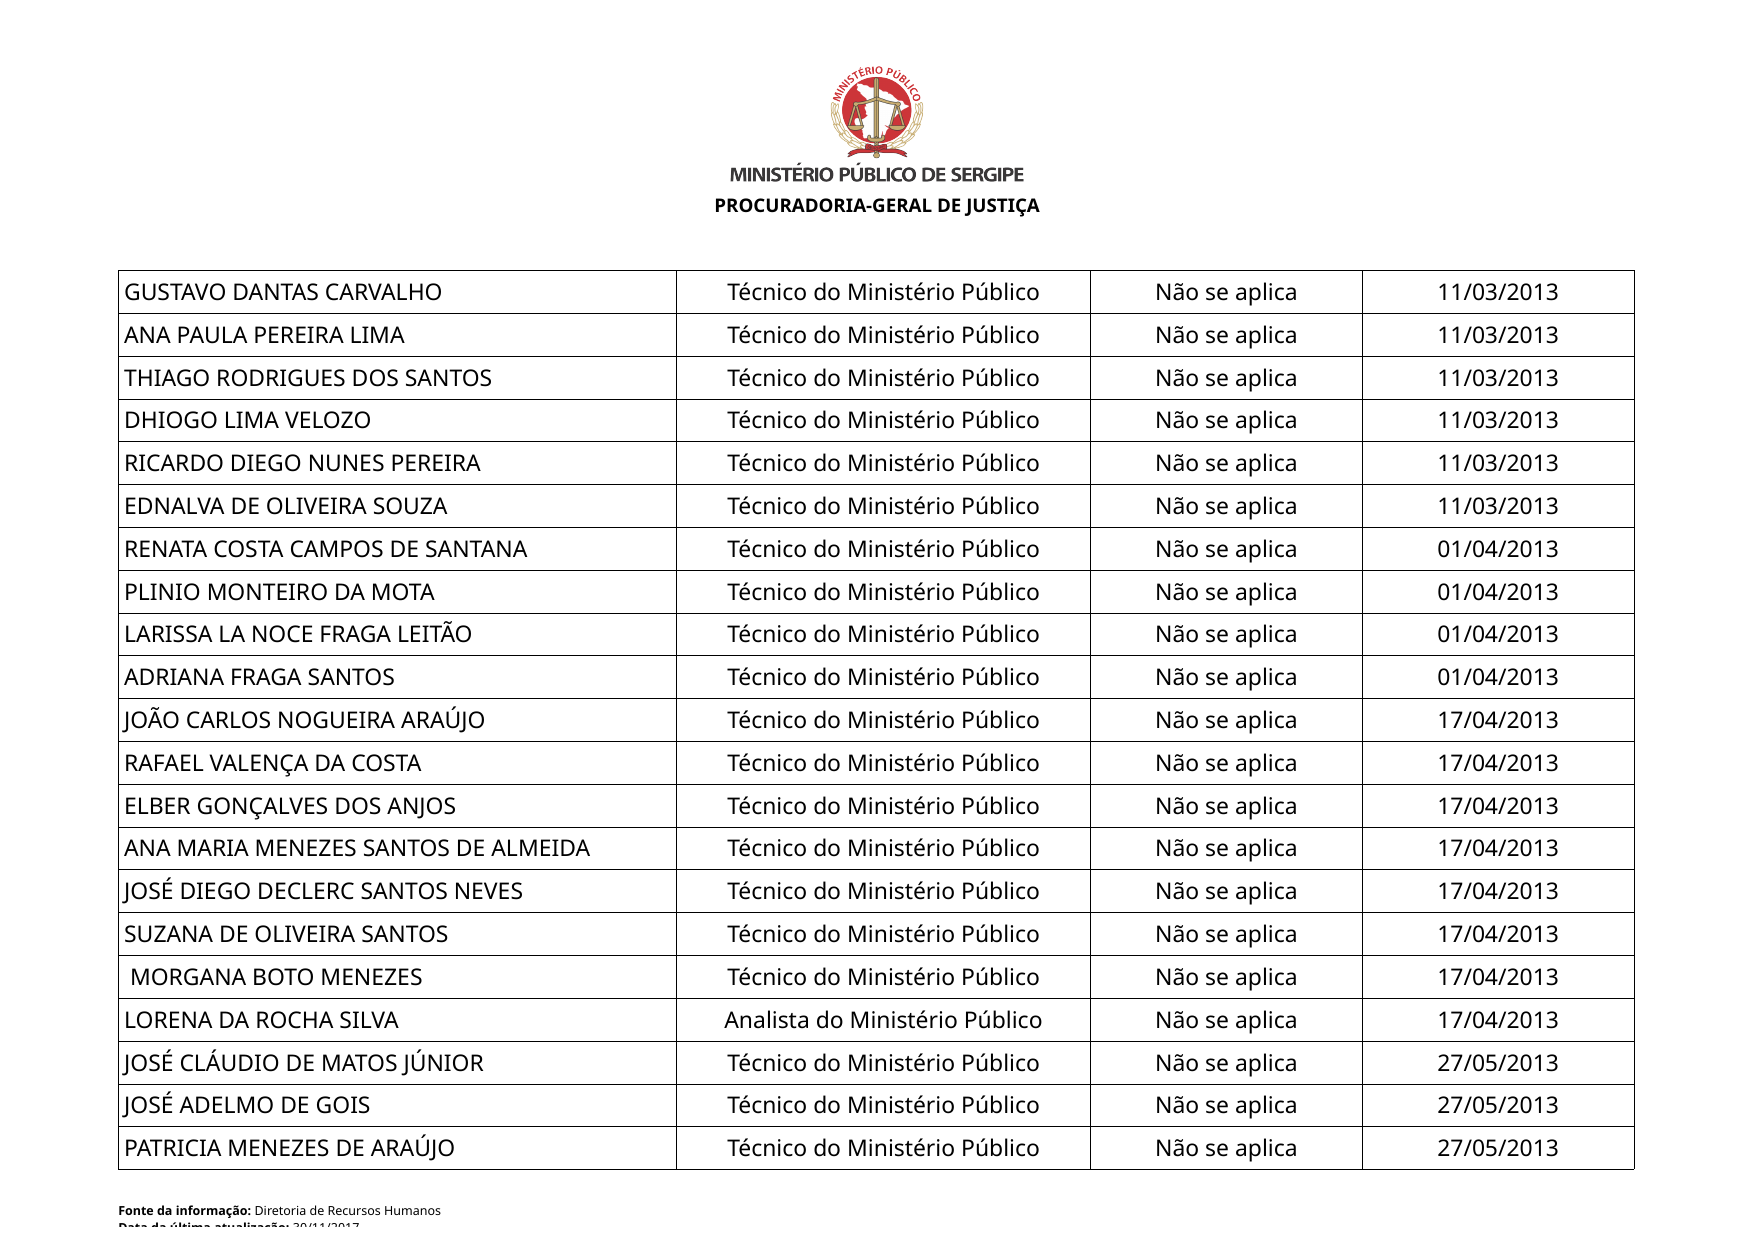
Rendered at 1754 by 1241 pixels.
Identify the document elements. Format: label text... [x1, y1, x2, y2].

table_cell Não se aplica [1091, 571, 1362, 612]
table_cell Não se aplica [1091, 828, 1362, 869]
table_cell Não se aplica [1091, 357, 1362, 398]
table_cell Técnico do Ministério Público [677, 1042, 1090, 1083]
table_cell 11/03/2013 [1363, 357, 1634, 398]
table_cell Técnico do Ministério Público [677, 828, 1090, 869]
table_cell Técnico do Ministério Público [677, 314, 1090, 356]
table_cell EDNALVA DE OLIVEIRA SOUZA [119, 485, 676, 527]
table_cell 17/04/2013 [1363, 999, 1634, 1041]
table_cell Não se aplica [1091, 956, 1362, 998]
table_cell ANA PAULA PEREIRA LIMA [119, 314, 676, 356]
table_cell THIAGO RODRIGUES DOS SANTOS [119, 357, 676, 398]
table_cell RAFAEL VALENÇA DA COSTA [119, 742, 676, 784]
table_cell MORGANA BOTO MENEZES [119, 956, 676, 998]
table_cell Técnico do Ministério Público [677, 699, 1090, 741]
table_cell Técnico do Ministério Público [677, 1085, 1090, 1126]
table_cell Técnico do Ministério Público [677, 357, 1090, 398]
table_cell JOSÉ DIEGO DECLERC SANTOS NEVES [119, 870, 676, 912]
table_cell 17/04/2013 [1363, 956, 1634, 998]
table_cell Não se aplica [1091, 913, 1362, 955]
table_cell 01/04/2013 [1363, 528, 1634, 570]
table_cell 11/03/2013 [1363, 485, 1634, 527]
table_cell ADRIANA FRAGA SANTOS [119, 656, 676, 698]
table_cell Técnico do Ministério Público [677, 956, 1090, 998]
table_cell GUSTAVO DANTAS CARVALHO [119, 271, 676, 313]
table_cell Não se aplica [1091, 1127, 1362, 1169]
table_cell Técnico do Ministério Público [677, 870, 1090, 912]
table_cell Técnico do Ministério Público [677, 656, 1090, 698]
table_cell 17/04/2013 [1363, 785, 1634, 827]
table_cell SUZANA DE OLIVEIRA SANTOS [119, 913, 676, 955]
table_cell 11/03/2013 [1363, 271, 1634, 313]
table_cell 11/03/2013 [1363, 400, 1634, 441]
table_cell 17/04/2013 [1363, 828, 1634, 869]
table_cell LARISSA LA NOCE FRAGA LEITÃO [119, 614, 676, 655]
table_cell Não se aplica [1091, 656, 1362, 698]
table_cell 27/05/2013 [1363, 1127, 1634, 1169]
table_cell JOÃO CARLOS NOGUEIRA ARAÚJO [119, 699, 676, 741]
table_cell Não se aplica [1091, 1085, 1362, 1126]
table_cell 01/04/2013 [1363, 656, 1634, 698]
table_cell 17/04/2013 [1363, 699, 1634, 741]
table_cell Técnico do Ministério Público [677, 485, 1090, 527]
table_cell Analista do Ministério Público [677, 999, 1090, 1041]
table_cell Não se aplica [1091, 442, 1362, 484]
table_cell ELBER GONÇALVES DOS ANJOS [119, 785, 676, 827]
table_cell Técnico do Ministério Público [677, 528, 1090, 570]
picture [730, 66, 1024, 185]
table_cell 27/05/2013 [1363, 1042, 1634, 1083]
table_cell Técnico do Ministério Público [677, 913, 1090, 955]
table_cell PATRICIA MENEZES DE ARAÚJO [119, 1127, 676, 1169]
table_cell Técnico do Ministério Público [677, 400, 1090, 441]
table_cell 27/05/2013 [1363, 1085, 1634, 1126]
table_cell Não se aplica [1091, 485, 1362, 527]
table_cell Não se aplica [1091, 870, 1362, 912]
table_cell PLINIO MONTEIRO DA MOTA [119, 571, 676, 612]
table_cell 01/04/2013 [1363, 614, 1634, 655]
table_cell 17/04/2013 [1363, 742, 1634, 784]
table_cell Técnico do Ministério Público [677, 742, 1090, 784]
table_cell 11/03/2013 [1363, 442, 1634, 484]
table_cell Não se aplica [1091, 699, 1362, 741]
table_cell JOSÉ CLÁUDIO DE MATOS JÚNIOR [119, 1042, 676, 1083]
table_cell ANA MARIA MENEZES SANTOS DE ALMEIDA [119, 828, 676, 869]
table_cell RENATA COSTA CAMPOS DE SANTANA [119, 528, 676, 570]
table_cell Não se aplica [1091, 999, 1362, 1041]
table_cell Não se aplica [1091, 614, 1362, 655]
table_cell RICARDO DIEGO NUNES PEREIRA [119, 442, 676, 484]
table_cell Técnico do Ministério Público [677, 271, 1090, 313]
table_cell 17/04/2013 [1363, 913, 1634, 955]
table_cell Não se aplica [1091, 314, 1362, 356]
table_cell 11/03/2013 [1363, 314, 1634, 356]
table_cell Não se aplica [1091, 528, 1362, 570]
table_cell 01/04/2013 [1363, 571, 1634, 612]
table_cell Técnico do Ministério Público [677, 1127, 1090, 1169]
table_cell LORENA DA ROCHA SILVA [119, 999, 676, 1041]
table_cell JOSÉ ADELMO DE GOIS [119, 1085, 676, 1126]
table_cell Técnico do Ministério Público [677, 614, 1090, 655]
table_cell Não se aplica [1091, 742, 1362, 784]
table_cell Técnico do Ministério Público [677, 442, 1090, 484]
table_cell DHIOGO LIMA VELOZO [119, 400, 676, 441]
table_cell Não se aplica [1091, 1042, 1362, 1083]
table_cell Não se aplica [1091, 271, 1362, 313]
table_cell 17/04/2013 [1363, 870, 1634, 912]
table_cell Não se aplica [1091, 400, 1362, 441]
table_cell Técnico do Ministério Público [677, 571, 1090, 612]
table_cell Não se aplica [1091, 785, 1362, 827]
table_cell Técnico do Ministério Público [677, 785, 1090, 827]
